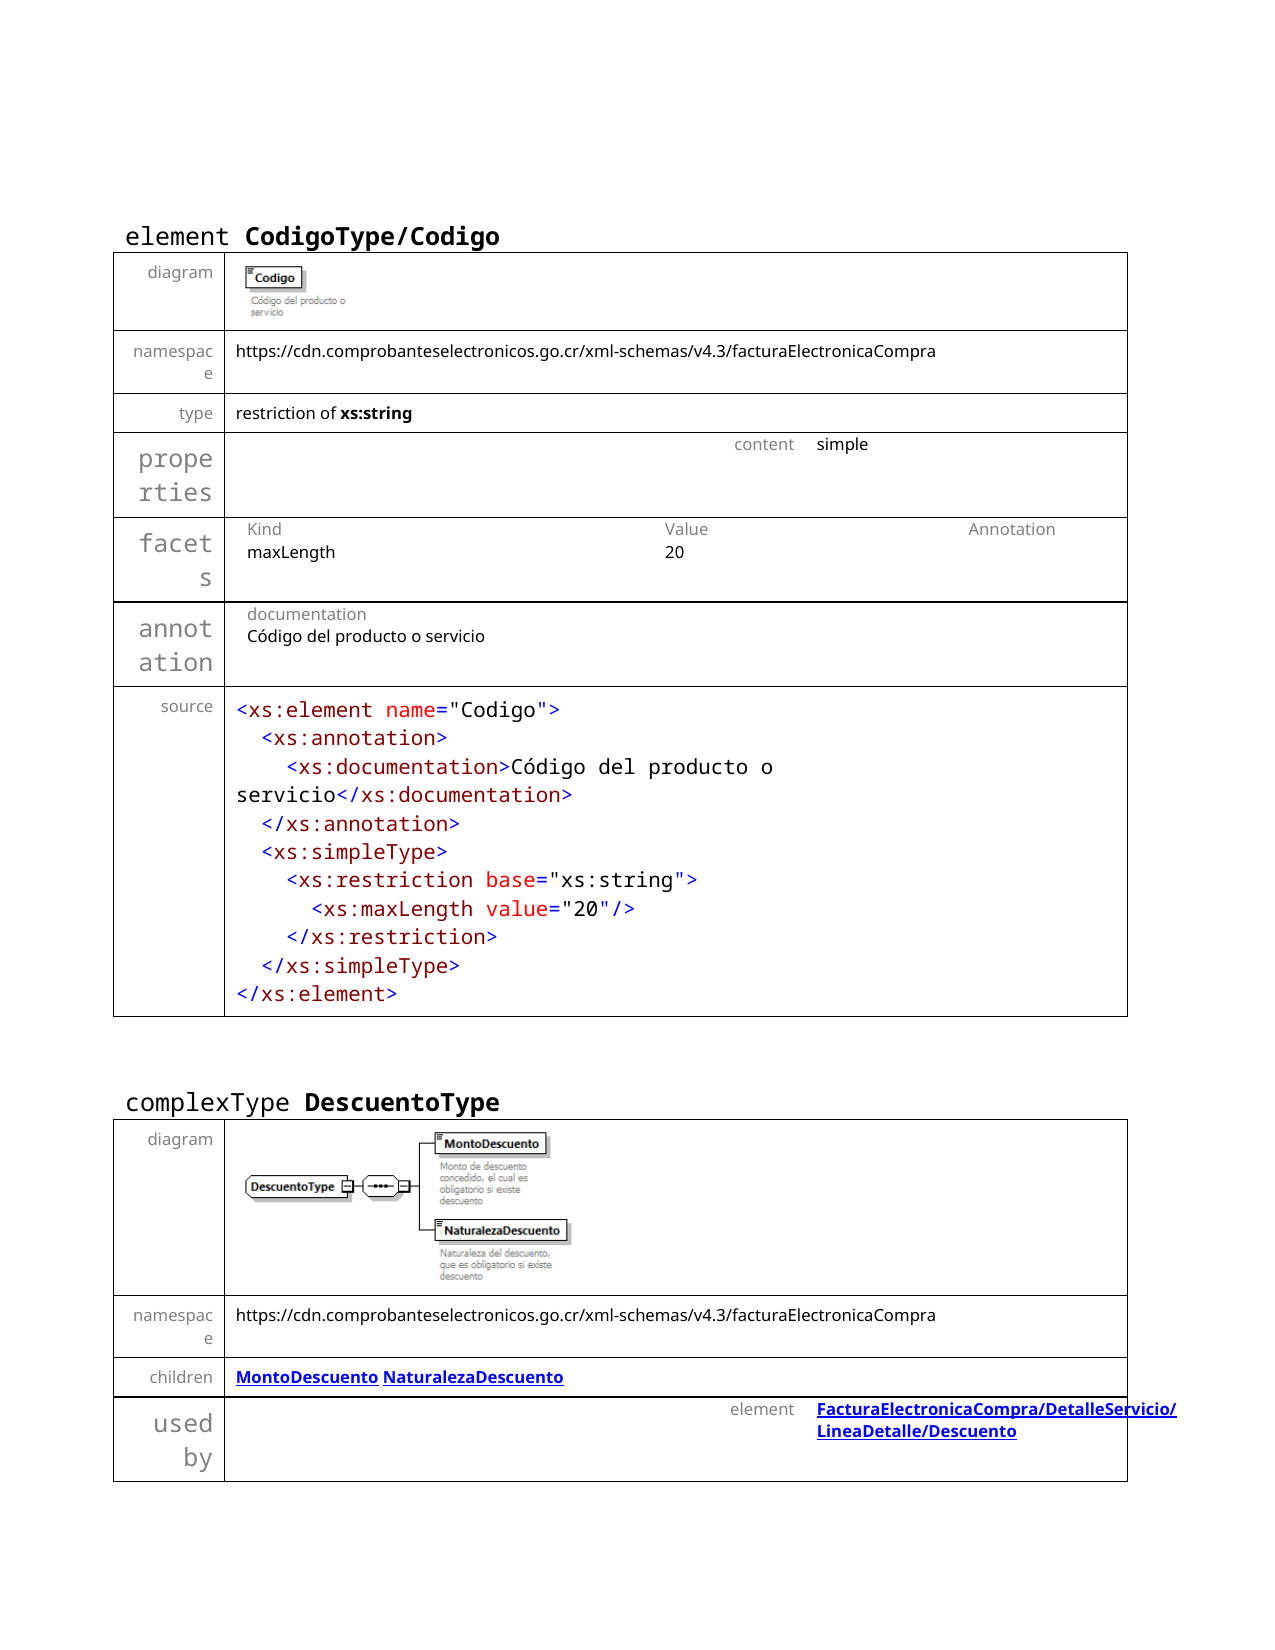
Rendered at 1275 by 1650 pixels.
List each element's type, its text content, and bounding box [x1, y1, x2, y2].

table_header content [236, 433, 805, 456]
text element CodigoType/Codigo [125, 218, 1150, 252]
table_header [225, 1120, 1127, 1295]
table_header Value [654, 518, 957, 540]
table_header diagram [114, 1120, 224, 1295]
picture [235, 261, 359, 323]
table_cell namespace [114, 1296, 224, 1357]
table_cell <xs:element name="Codigo"> <xs:annotation> <xs:documentation>Código del producto o servicio</xs:documentation> </xs:annotation> <xs:simpleType> <xs:restriction base="xs:string"> <xs:maxLength value="20"/> </xs:restriction> </xs:simpleType> </xs:element> [225, 687, 1127, 1016]
table_cell MontoDescuento NaturalezaDescuento [225, 1358, 1127, 1396]
table_cell source [114, 687, 224, 1016]
table_cell properties [114, 433, 224, 517]
table_cell Código del producto o servicio [236, 625, 1127, 648]
picture [235, 1127, 582, 1287]
table_cell type [114, 394, 224, 432]
table_cell annotation [114, 603, 224, 686]
table_header Annotation [957, 518, 1127, 540]
table_cell [225, 603, 1127, 686]
table_cell https://cdn.comprobanteselectronicos.go.cr/xml-schemas/v4.3/facturaElectronicaCompra [225, 1296, 1127, 1357]
table_header simple [805, 433, 1127, 456]
table_header Kind [236, 518, 654, 540]
table_cell used by [114, 1398, 224, 1481]
table_header diagram [114, 253, 224, 330]
table_cell children [114, 1358, 224, 1396]
table_cell [957, 540, 1127, 563]
table_cell restriction of xs:string [225, 394, 1127, 432]
table_header [225, 253, 1127, 330]
table_cell https://cdn.comprobanteselectronicos.go.cr/xml-schemas/v4.3/facturaElectronicaCompra [225, 331, 1127, 392]
table_cell [225, 1398, 1127, 1481]
table_header element [236, 1398, 805, 1443]
table_header FacturaElectronicaCompra/DetalleServicio/LineaDetalle/Descuento [805, 1398, 1127, 1443]
table_cell [225, 518, 1127, 601]
table_cell [225, 433, 1127, 517]
table_cell facets [114, 518, 224, 601]
text complexType DescuentoType [125, 1085, 1150, 1119]
table_cell maxLength [236, 540, 654, 563]
table_cell namespace [114, 331, 224, 392]
table_cell 20 [654, 540, 957, 563]
table_header documentation [236, 603, 1127, 625]
